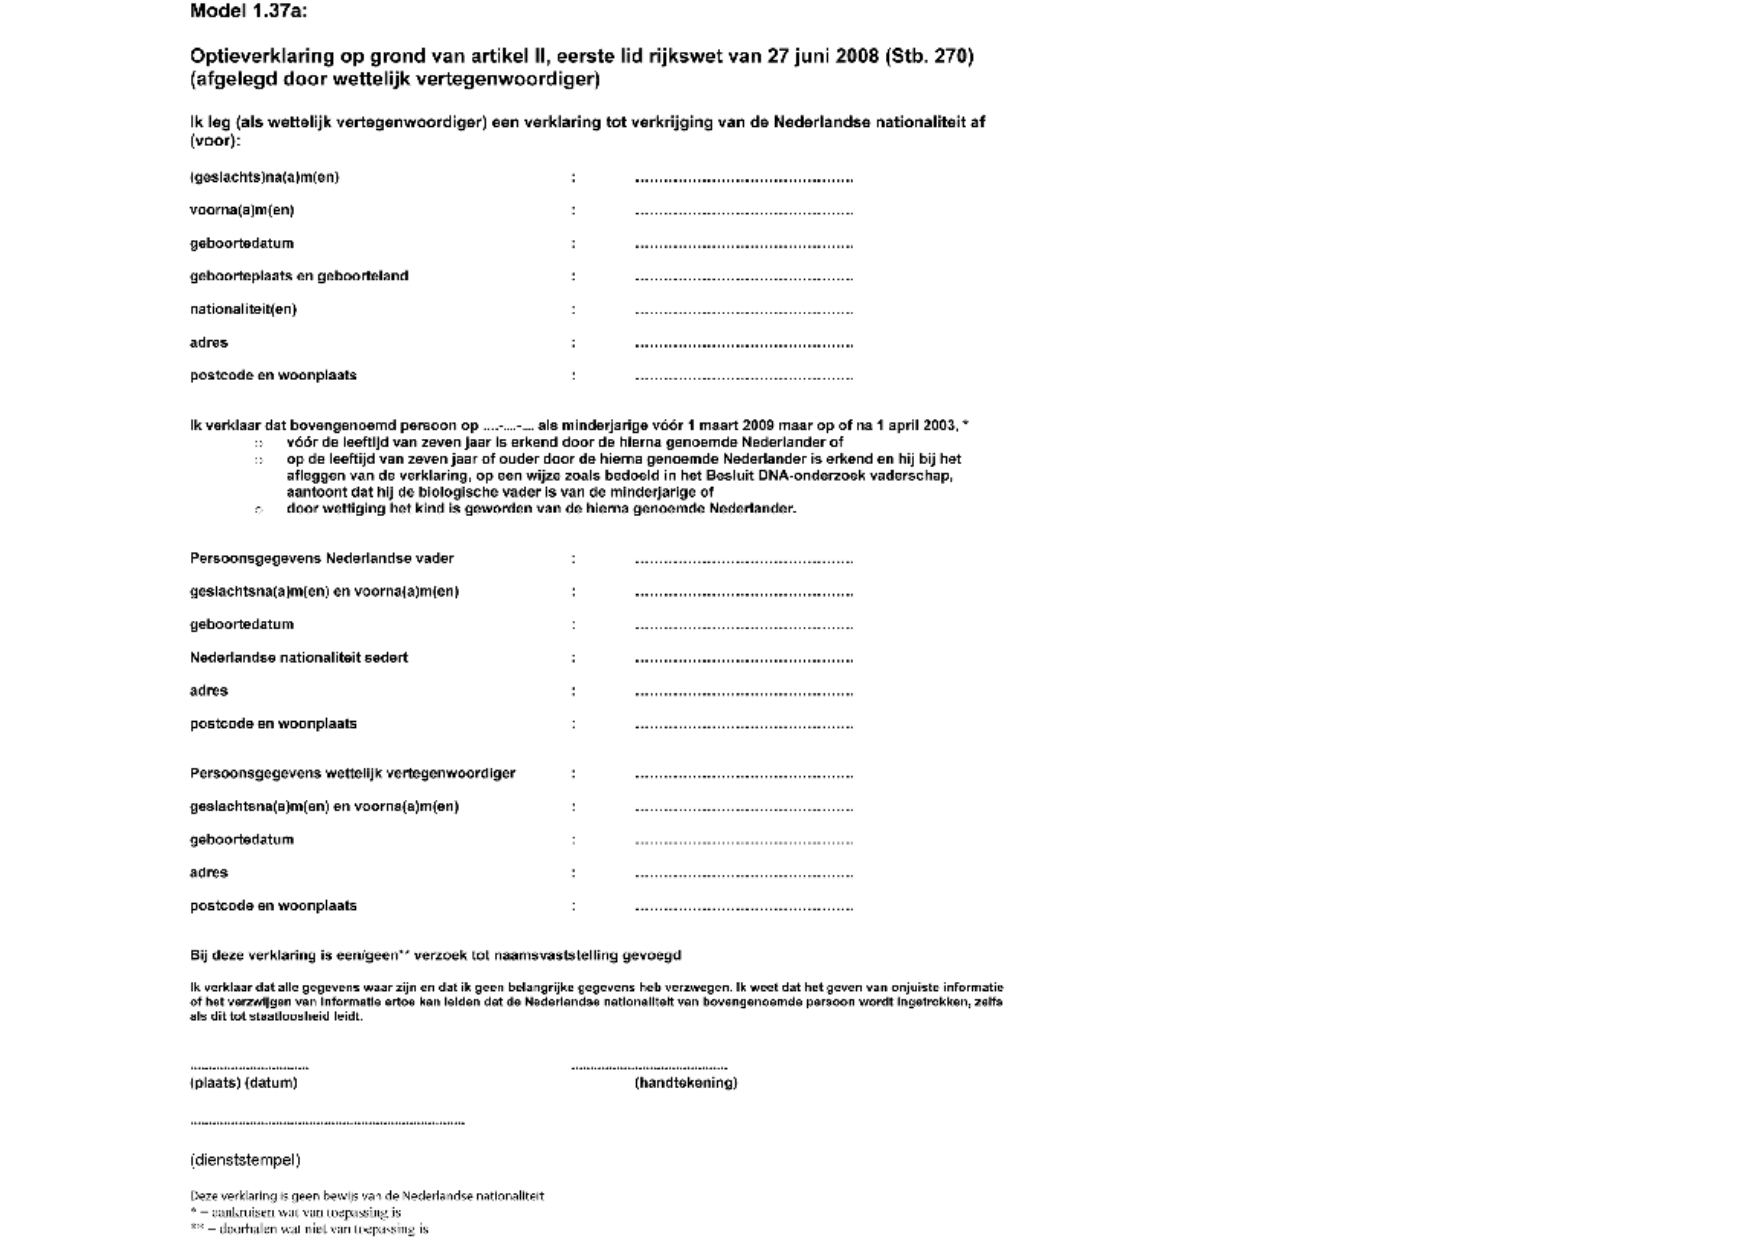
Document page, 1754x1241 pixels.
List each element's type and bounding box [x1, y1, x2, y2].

picture [187, 0, 1082, 1241]
